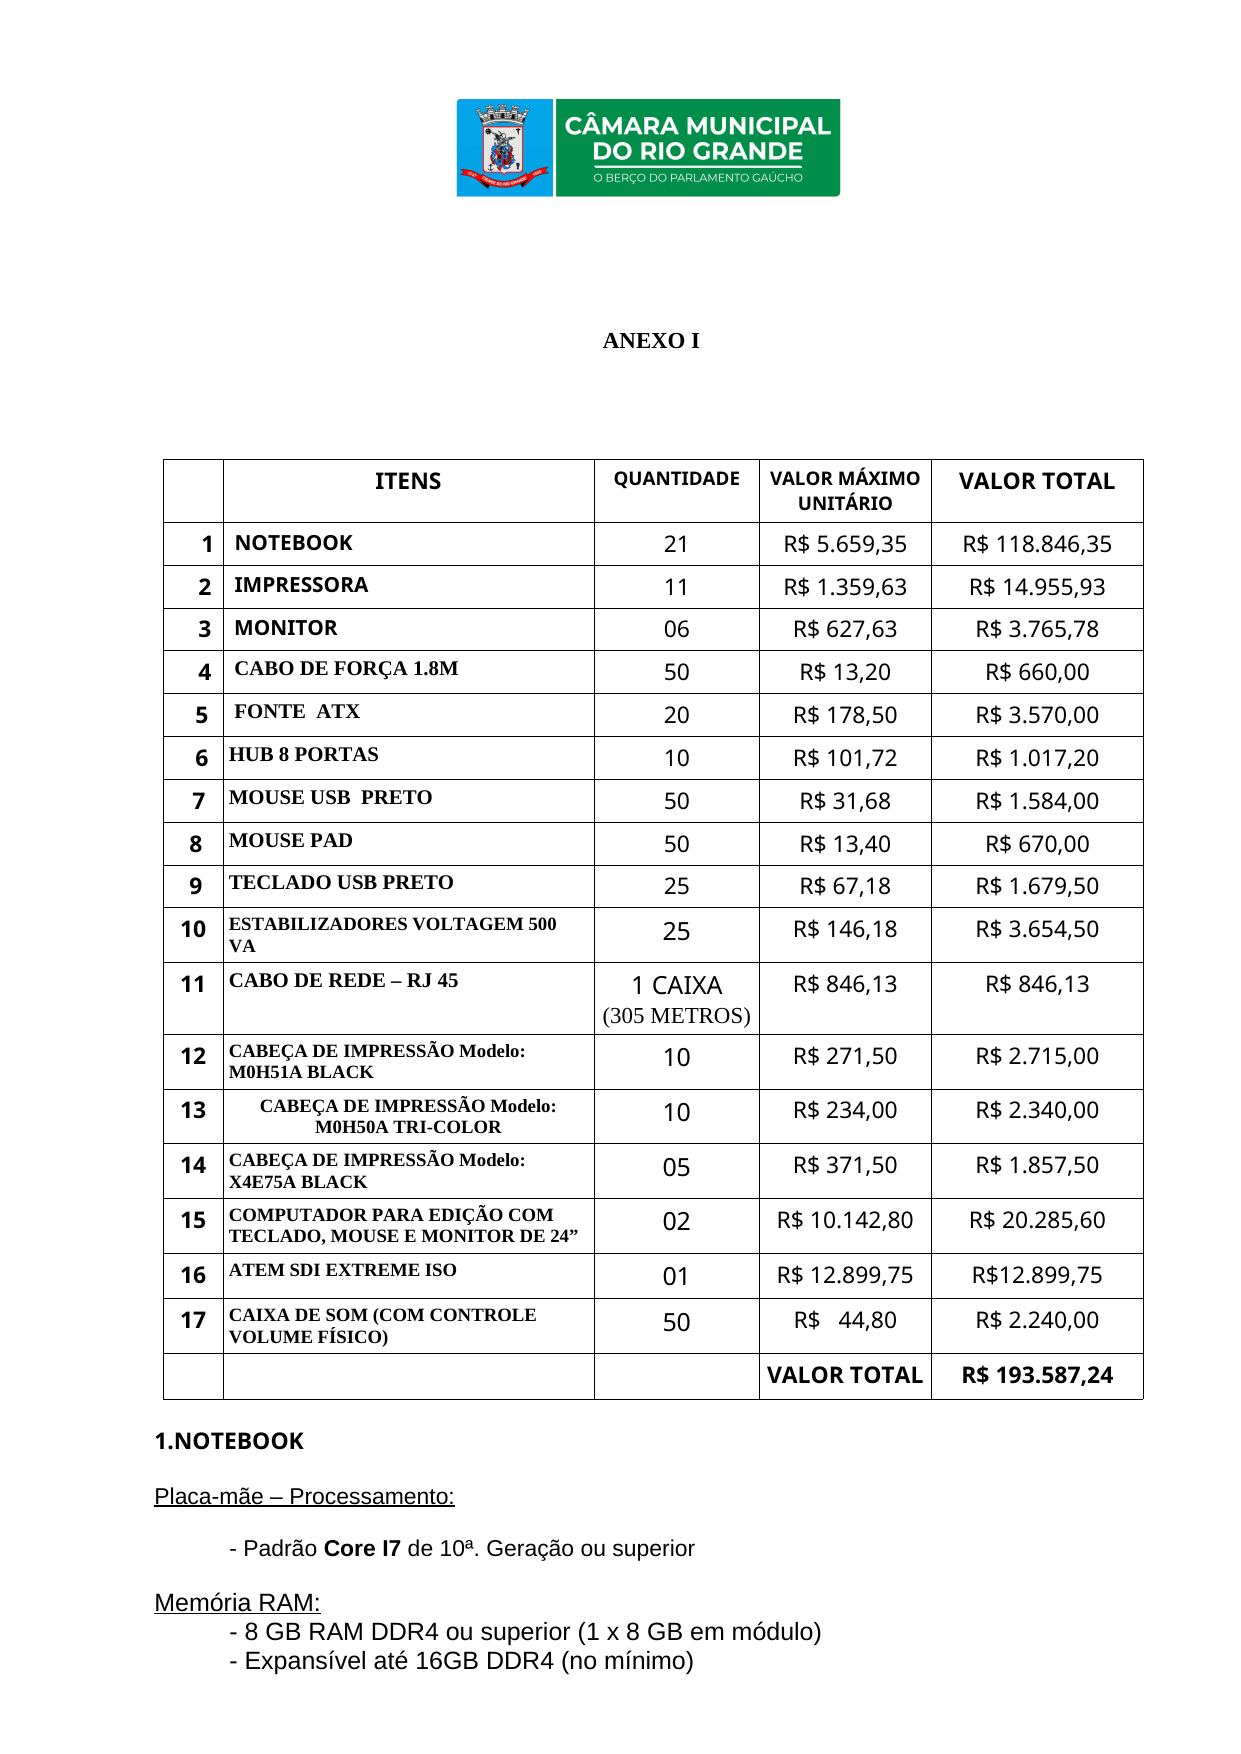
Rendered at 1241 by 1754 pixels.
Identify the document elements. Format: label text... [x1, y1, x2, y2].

table_cell R$ 1.679,5‬0 [932, 866, 1143, 907]
table_cell CABEÇA DE IMPRESSÃO Modelo: M0H51A BLACK [224, 1035, 594, 1089]
table_cell 2 [164, 566, 223, 608]
table_cell 10 [595, 1090, 759, 1143]
table_cell IMPRESSORA [224, 566, 594, 608]
table_cell R$ 13,40 [760, 823, 931, 864]
table_cell R$ 660,00 [932, 651, 1143, 693]
table_cell CABO DE REDE – RJ 45 [224, 963, 594, 1034]
text - Expansível até 16GB DDR4 (no mínimo) [154, 1646, 1148, 1674]
table_cell R$ 2.340,00 [932, 1090, 1143, 1143]
table_cell R$ 12.899,75 [760, 1254, 931, 1298]
picture [554, 99, 842, 197]
table_header ITENS [224, 460, 594, 522]
table_header [164, 460, 223, 522]
table_cell 4 [164, 651, 223, 693]
table_cell 1 CAIXA (305 METROS) [595, 963, 759, 1034]
table_cell NOTEBOOK [224, 523, 594, 565]
table_cell R$ 1.017,20 [932, 737, 1143, 779]
table_cell 1 [164, 523, 223, 565]
picture [477, 105, 528, 174]
table_cell R$ 670,00 [932, 823, 1143, 864]
table_cell FONTE ATX [224, 694, 594, 736]
table_header VALOR TOTAL [932, 460, 1143, 522]
table_cell R$ 3.765,78‬ [932, 609, 1143, 650]
text Placa-mãe – Processamento: [154, 1483, 1148, 1509]
table_cell 10 [164, 908, 223, 962]
table_cell R$ 1.584,00 [932, 780, 1143, 822]
table_cell R$ 1.857,50 [932, 1144, 1143, 1198]
text Memória RAM: [154, 1588, 1148, 1617]
table_cell 9 [164, 866, 223, 907]
table_cell R$ 5.659,35 [760, 523, 931, 565]
table_cell VALOR TOTAL [760, 1354, 931, 1399]
table_cell R$ 20.285,60 [932, 1199, 1143, 1253]
table_cell R$ 118.846,35 [932, 523, 1143, 565]
table_cell R$ 101,72 [760, 737, 931, 779]
picture [463, 168, 546, 187]
table_header VALOR MÁXIMO UNITÁRIO [760, 460, 931, 522]
table_cell 10 [595, 737, 759, 779]
table_cell R$ 193.587,24 [932, 1354, 1143, 1399]
table_cell R$ 67,18 [760, 866, 931, 907]
table_cell 21 [595, 523, 759, 565]
table_cell 10 [595, 1035, 759, 1089]
table_cell CAIXA DE SOM (COM CONTROLE VOLUME FÍSICO) [224, 1299, 594, 1353]
table_cell 11 [164, 963, 223, 1034]
table_cell 12 [164, 1035, 223, 1089]
table_cell 50 [595, 1299, 759, 1353]
table_cell [224, 1354, 594, 1399]
table_cell 50 [595, 823, 759, 864]
table_cell 02 [595, 1199, 759, 1253]
table_cell 3 [164, 609, 223, 650]
table_cell R$ 3.570,00 [932, 694, 1143, 736]
table_cell 6 [164, 737, 223, 779]
table_cell MOUSE USB PRETO [224, 780, 594, 822]
table_cell 01 [595, 1254, 759, 1298]
text - Padrão Core I7 de 10ª. Geração ou superior [154, 1535, 1148, 1562]
table_cell ATEM SDI EXTREME ISO [224, 1254, 594, 1298]
table_cell R$ 371,50 [760, 1144, 931, 1198]
table_cell 14 [164, 1144, 223, 1198]
table_cell 16 [164, 1254, 223, 1298]
table_cell 5 [164, 694, 223, 736]
table_cell 7 [164, 780, 223, 822]
table_cell MONITOR [224, 609, 594, 650]
table_cell 50 [595, 651, 759, 693]
table_cell R$ 627,63 [760, 609, 931, 650]
table_cell R$ 10.142,80 [760, 1199, 931, 1253]
table_cell CABO DE FORÇA 1.8M [224, 651, 594, 693]
table_cell R$12.899,75 [932, 1254, 1143, 1298]
table_cell HUB 8 PORTAS [224, 737, 594, 779]
table_cell 05 [595, 1144, 759, 1198]
table_cell R$ 2.240,00 [932, 1299, 1143, 1353]
table_cell R$ 146,18 [760, 908, 931, 962]
table_cell R$ 14.955,93‬ [932, 566, 1143, 608]
table_cell R$ 1.359,63 [760, 566, 931, 608]
table_header QUANTIDADE [595, 460, 759, 522]
table_cell CABEÇA DE IMPRESSÃO Modelo: X4E75A BLACK [224, 1144, 594, 1198]
table_cell 11 [595, 566, 759, 608]
table_cell R$ 178,50 [760, 694, 931, 736]
table_cell TECLADO USB PRETO [224, 866, 594, 907]
table_cell 17 [164, 1299, 223, 1353]
table_cell R$ 44,80 [760, 1299, 931, 1353]
table_cell R$ 13,20 [760, 651, 931, 693]
table_cell 25 [595, 908, 759, 962]
table_cell 25 [595, 866, 759, 907]
table_cell R$ 31,68 [760, 780, 931, 822]
table_cell COMPUTADOR PARA EDIÇÃO COM TECLADO, MOUSE E MONITOR DE 24” [224, 1199, 594, 1253]
table_cell 20 [595, 694, 759, 736]
table_cell R$ 2.715‬,00 [932, 1035, 1143, 1089]
table_cell [164, 1354, 223, 1399]
table_cell 50 [595, 780, 759, 822]
table_cell R$ 846,13 [932, 963, 1143, 1034]
table_cell MOUSE PAD [224, 823, 594, 864]
table_cell CABEÇA DE IMPRESSÃO Modelo: M0H50A TRI-COLOR [224, 1090, 594, 1143]
text ANEXO I [154, 328, 1148, 354]
table_cell R$ 271,50 [760, 1035, 931, 1089]
table_cell R$ 846,13 [760, 963, 931, 1034]
text - 8 GB RAM DDR4 ou superior (1 x 8 GB em módulo) [154, 1617, 1148, 1646]
table_cell R$ 234,00 [760, 1090, 931, 1143]
table_cell [595, 1354, 759, 1399]
table_cell 13 [164, 1090, 223, 1143]
table_cell ESTABILIZADORES VOLTAGEM 500 VA [224, 908, 594, 962]
text 1.NOTEBOOK [154, 1425, 1148, 1456]
table_cell 8 [164, 823, 223, 864]
table_cell R$ 3.654,5‬0 [932, 908, 1143, 962]
table_cell 06 [595, 609, 759, 650]
table_cell 15 [164, 1199, 223, 1253]
